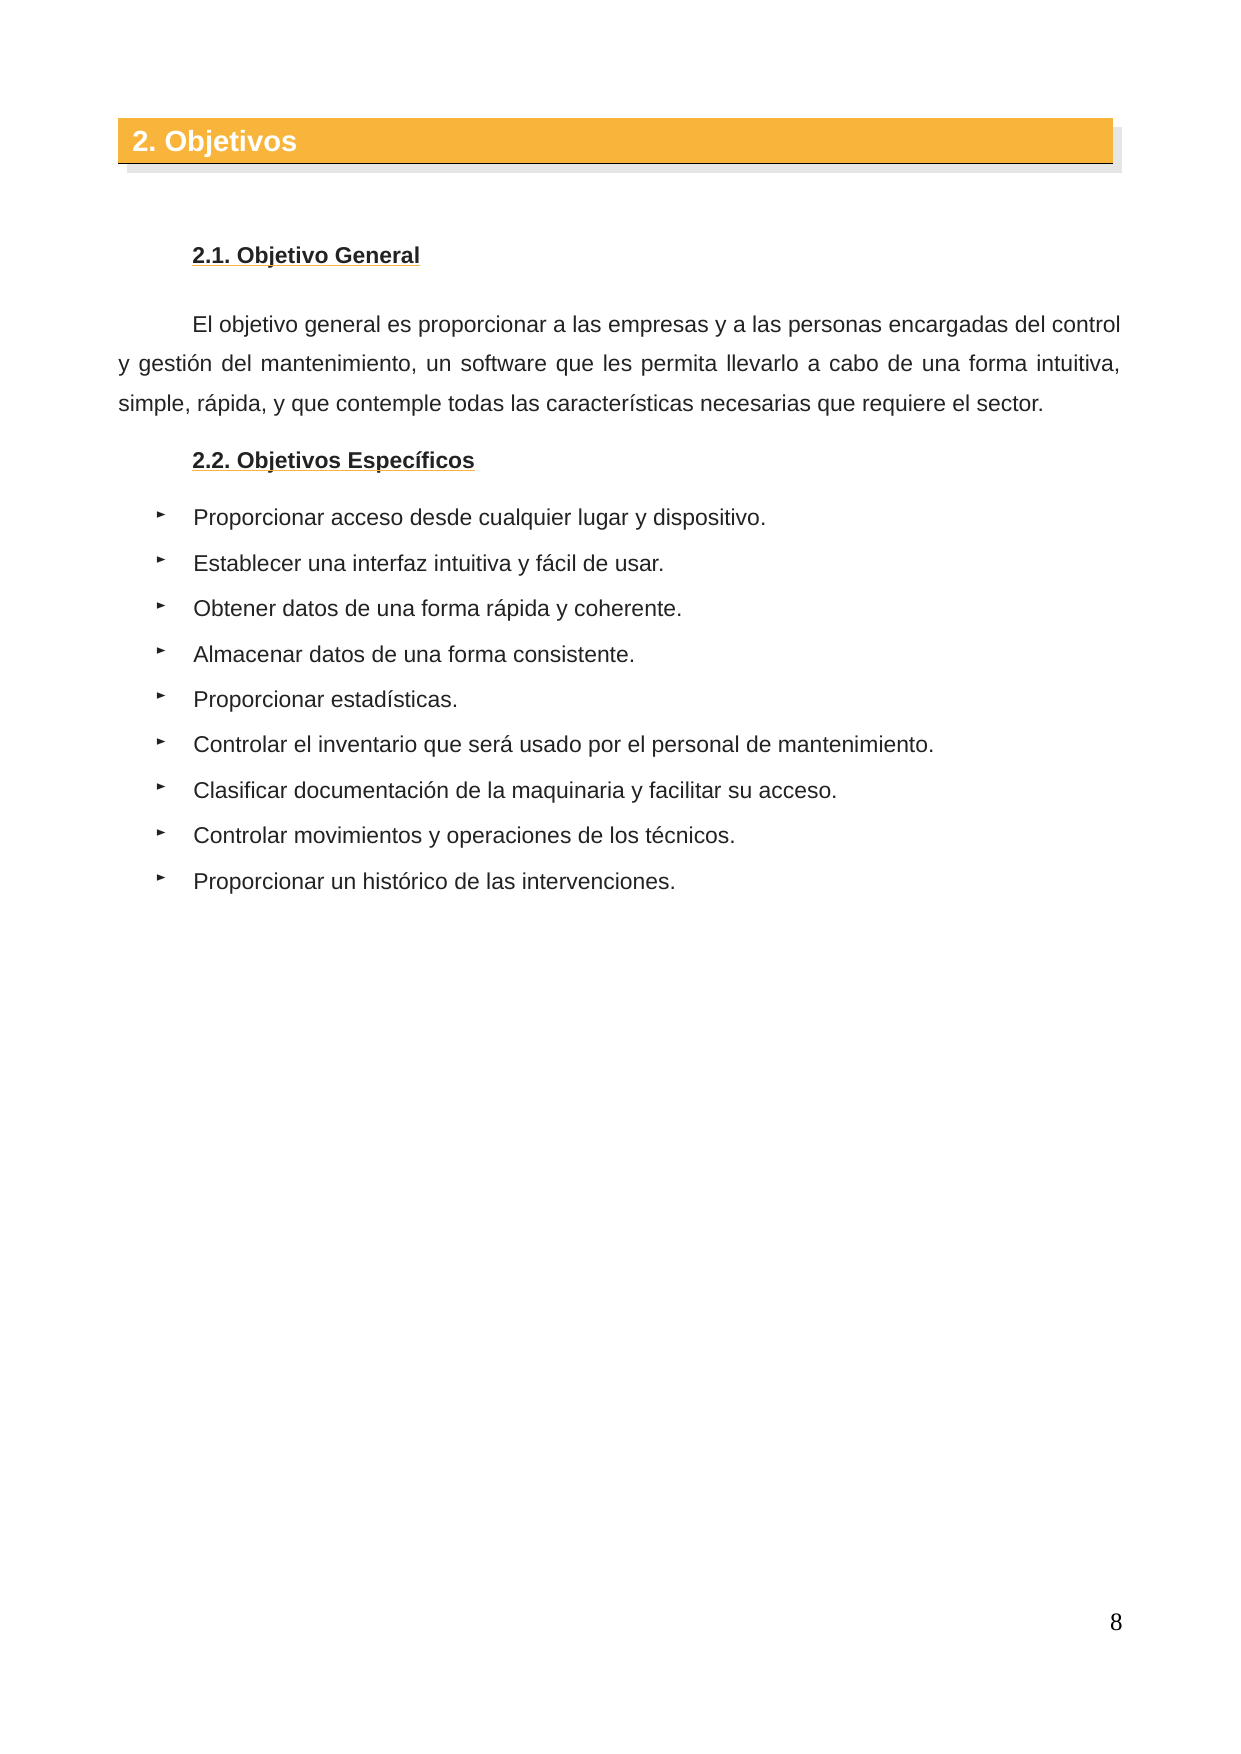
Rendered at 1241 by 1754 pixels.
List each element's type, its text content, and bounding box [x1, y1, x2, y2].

text 2.2. Objetivos Específicos [118, 447, 1122, 473]
list Clasificar documentación de la maquinaria y facilitar su acceso. [156, 777, 1122, 803]
text El objetivo general es proporcionar a las empresas y a las personas encargadas del control y gestión del mantenimiento, un software que les permita llevarlo a cabo de una forma intuitiva, simple, rápida, y que contemple todas las características necesarias que requiere el sector. [118, 311, 1122, 416]
list Obtener datos de una forma rápida y coherente. [156, 595, 1122, 621]
table_header 2. Objetivos [118, 118, 1113, 163]
list Almacenar datos de una forma consistente. [156, 641, 1122, 667]
list Proporcionar estadísticas. [156, 686, 1122, 712]
list Establecer una interfaz intuitiva y fácil de usar. [156, 550, 1122, 576]
text 2.1. Objetivo General [118, 242, 1122, 268]
list Controlar movimientos y operaciones de los técnicos. [156, 822, 1122, 848]
list Controlar el inventario que será usado por el personal de mantenimiento. [156, 731, 1122, 758]
list Proporcionar un histórico de las intervenciones. [156, 868, 1122, 894]
list Proporcionar acceso desde cualquier lugar y dispositivo. [156, 504, 1122, 531]
